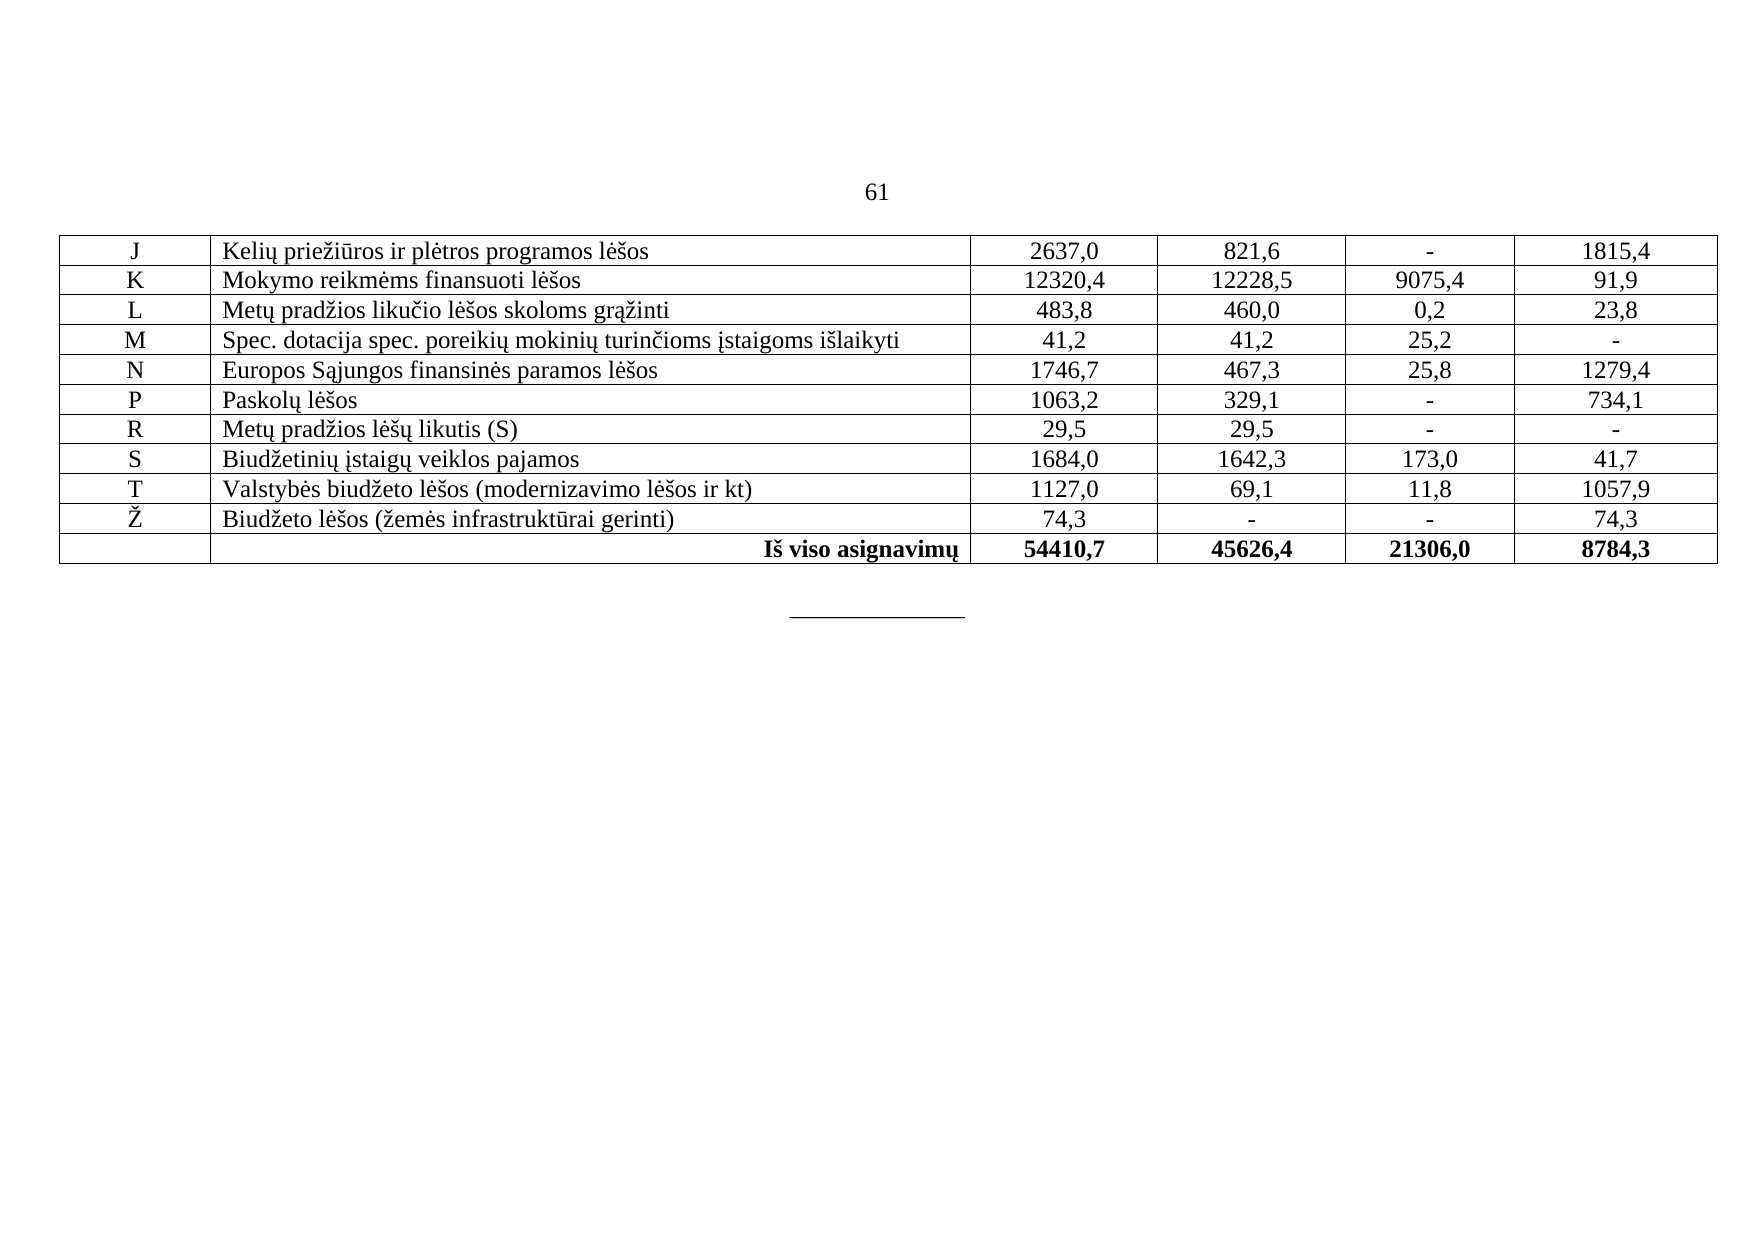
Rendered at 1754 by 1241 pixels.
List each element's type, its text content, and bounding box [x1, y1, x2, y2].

table_cell 41,2 [1158, 325, 1345, 354]
table_cell 74,3 [1515, 504, 1717, 533]
table_cell 29,5 [971, 415, 1157, 443]
table_cell 1746,7 [971, 355, 1157, 384]
table_cell 1127,0 [971, 474, 1157, 503]
table_cell 45626,4 [1158, 534, 1345, 562]
table_cell J [60, 236, 210, 264]
table_cell 91,9 [1515, 266, 1717, 294]
table_cell L [60, 295, 210, 324]
table_cell 41,7 [1515, 444, 1717, 473]
table_cell Mokymo reikmėms finansuoti lėšos [211, 266, 970, 294]
table_cell [60, 534, 210, 562]
table_cell Ž [60, 504, 210, 533]
table_cell Paskolų lėšos [211, 385, 970, 413]
table_cell 12320,4 [971, 266, 1157, 294]
table_cell 41,2 [971, 325, 1157, 354]
table_cell 69,1 [1158, 474, 1345, 503]
table_cell 29,5 [1158, 415, 1345, 443]
table_cell - [1346, 415, 1514, 443]
table_cell Spec. dotacija spec. poreikių mokinių turinčioms įstaigoms išlaikyti [211, 325, 970, 354]
table_cell 467,3 [1158, 355, 1345, 384]
table_cell 1057,9 [1515, 474, 1717, 503]
table_cell - [1515, 325, 1717, 354]
table_cell Metų pradžios lėšų likutis (S) [211, 415, 970, 443]
table_cell 734,1 [1515, 385, 1717, 413]
table_cell 1063,2 [971, 385, 1157, 413]
table_cell Biudžeto lėšos (žemės infrastruktūrai gerinti) [211, 504, 970, 533]
table_cell - [1346, 385, 1514, 413]
table_cell Metų pradžios likučio lėšos skoloms grąžinti [211, 295, 970, 324]
table_cell - [1158, 504, 1345, 533]
table_cell Europos Sąjungos finansinės paramos lėšos [211, 355, 970, 384]
table_cell 54410,7 [971, 534, 1157, 562]
table_cell S [60, 444, 210, 473]
table_cell 1642,3 [1158, 444, 1345, 473]
table_cell 173,0 [1346, 444, 1514, 473]
table_cell 11,8 [1346, 474, 1514, 503]
table_cell 74,3 [971, 504, 1157, 533]
table_cell 1815,4 [1515, 236, 1717, 264]
table_cell 9075,4 [1346, 266, 1514, 294]
table_cell 329,1 [1158, 385, 1345, 413]
table_cell 8784,3 [1515, 534, 1717, 562]
table_cell K [60, 266, 210, 294]
table_cell 25,2 [1346, 325, 1514, 354]
table_cell 0,2 [1346, 295, 1514, 324]
table_cell - [1515, 415, 1717, 443]
table_cell 12228,5 [1158, 266, 1345, 294]
table_cell Biudžetinių įstaigų veiklos pajamos [211, 444, 970, 473]
table_cell M [60, 325, 210, 354]
text ______________ [59, 592, 1695, 621]
table_cell T [60, 474, 210, 503]
table_cell - [1346, 236, 1514, 264]
table_cell N [60, 355, 210, 384]
table_cell Valstybės biudžeto lėšos (modernizavimo lėšos ir kt) [211, 474, 970, 503]
table_cell 23,8 [1515, 295, 1717, 324]
table_cell - [1346, 504, 1514, 533]
table_cell Kelių priežiūros ir plėtros programos lėšos [211, 236, 970, 264]
table_cell R [60, 415, 210, 443]
table_cell 1279,4 [1515, 355, 1717, 384]
table_cell 483,8 [971, 295, 1157, 324]
table_cell 25,8 [1346, 355, 1514, 384]
table_cell P [60, 385, 210, 413]
table_cell Iš viso asignavimų [211, 534, 970, 562]
table_cell 21306,0 [1346, 534, 1514, 562]
table_cell 821,6 [1158, 236, 1345, 264]
table_cell 2637,0 [971, 236, 1157, 264]
table_cell 460,0 [1158, 295, 1345, 324]
table_cell 1684,0 [971, 444, 1157, 473]
